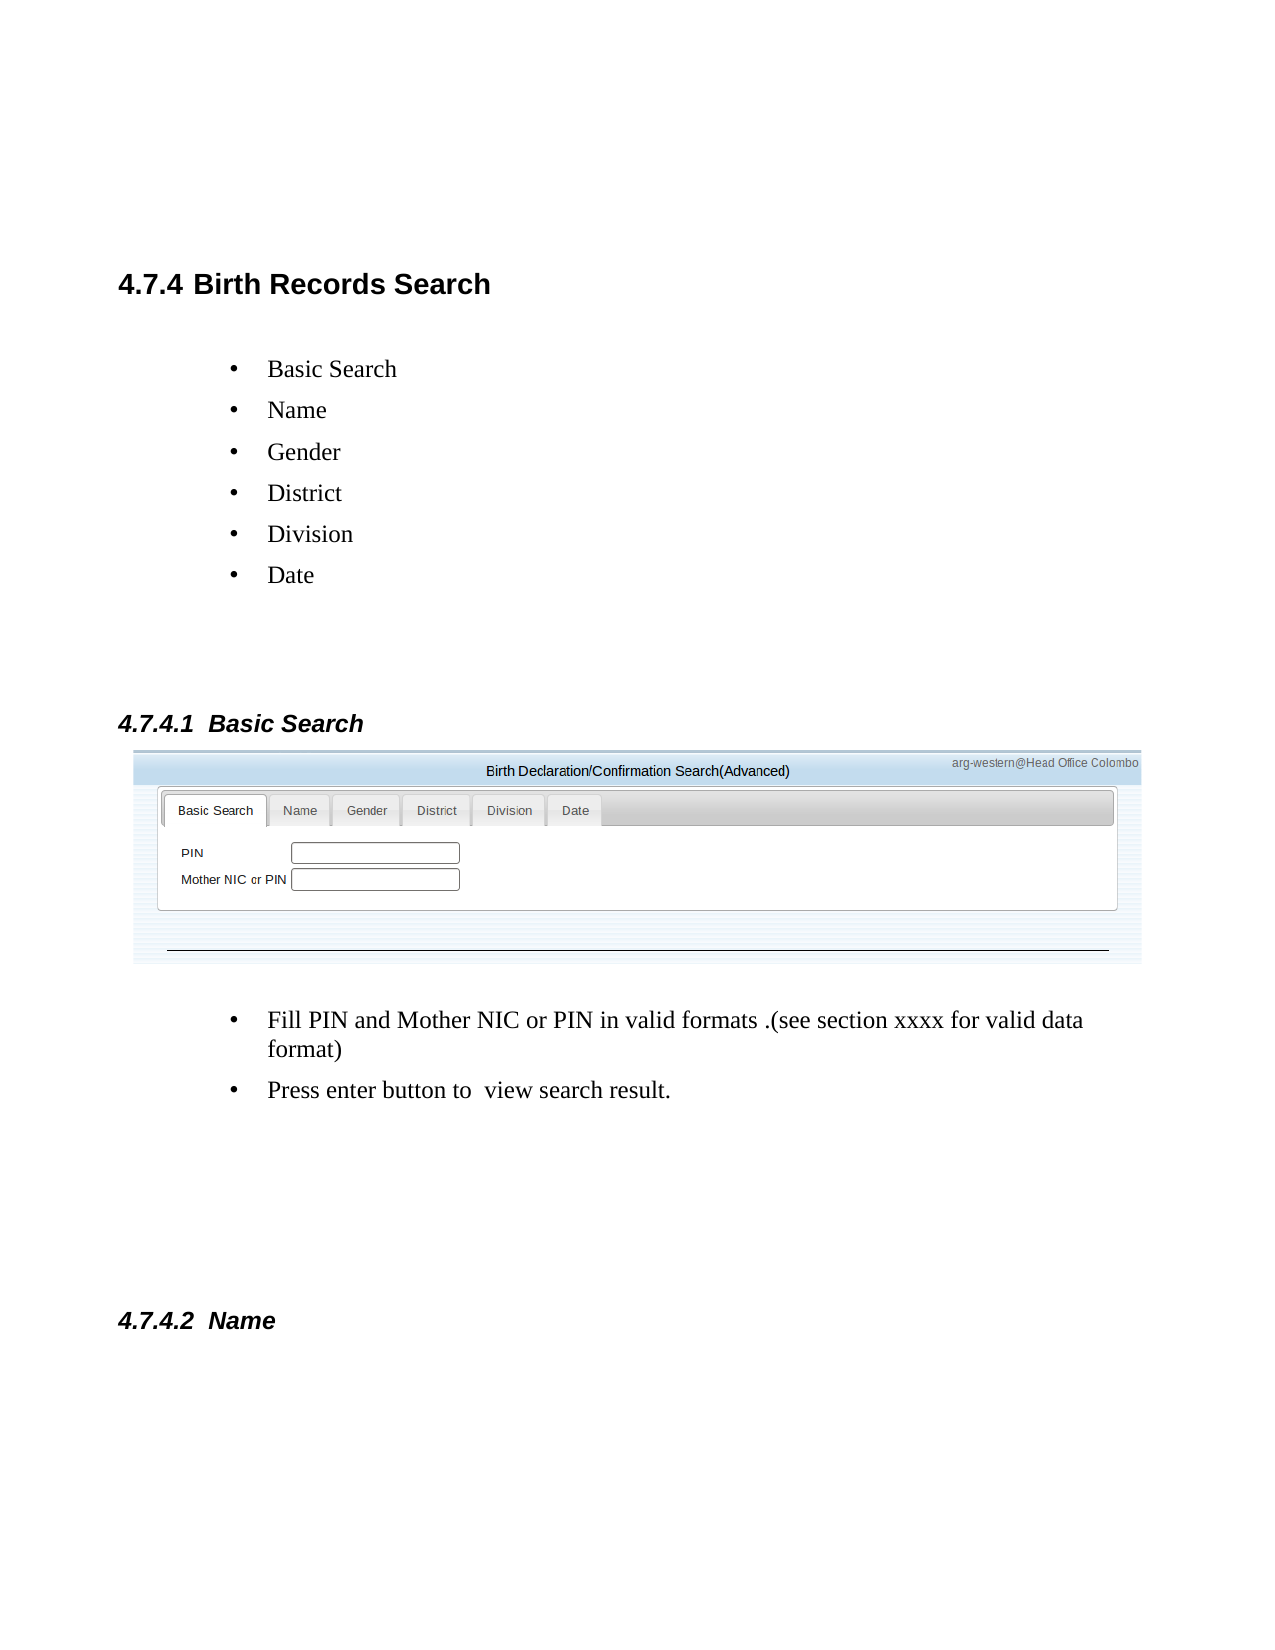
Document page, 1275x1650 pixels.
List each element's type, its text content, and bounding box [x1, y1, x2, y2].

list Press enter button to view search result. [229, 1075, 1157, 1104]
subtitle Name [118, 1306, 1157, 1335]
subtitle Basic Search [118, 709, 1157, 738]
list Fill PIN and Mother NIC or PIN in valid formats .(see section xxxx for valid data format) [229, 1005, 1157, 1062]
picture [133, 750, 1142, 964]
list Gender [229, 437, 1157, 465]
list District [229, 478, 1157, 507]
list Name [229, 395, 1157, 424]
list Basic Search [229, 354, 1157, 383]
subtitle Birth Records Search [118, 267, 1157, 300]
list Division [229, 519, 1157, 548]
list Date [229, 560, 1157, 589]
